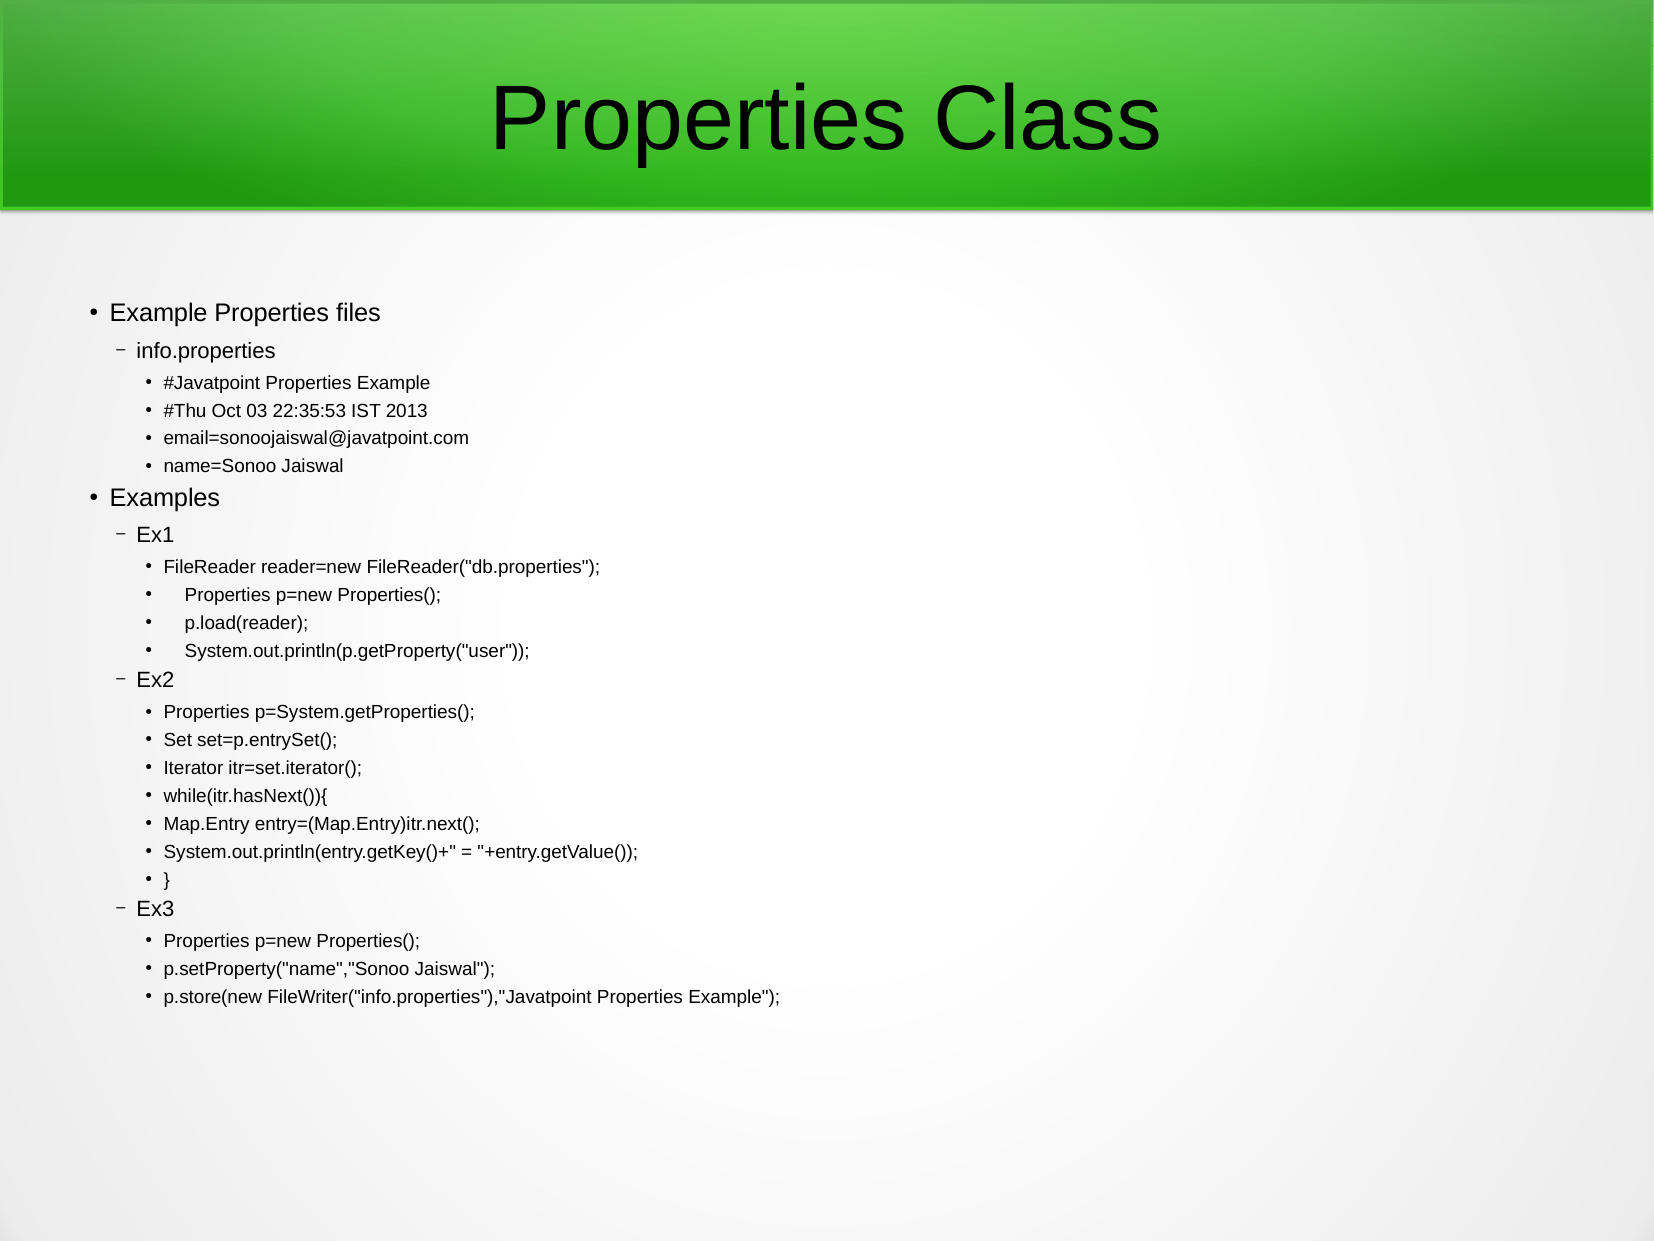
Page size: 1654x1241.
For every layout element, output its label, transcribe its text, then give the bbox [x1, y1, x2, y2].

list Example Properties files info.properties #Javatpoint Properties Example #Thu Oct 03 22:35:53 IST 2013 email=sonoojaiswal@javatpoint.com name=Sonoo Jaiswal Examples Ex1 FileReader reader=new FileReader("db.properties"); Properties p=new Properties(); p.load(reader); System.out.println(p.getProperty("user")); Ex2 Properties p=System.getProperties(); Set set=p.entrySet(); Iterator itr=set.iterator(); while(itr.hasNext()){ Map.Entry entry=(Map.Entry)itr.next(); System.out.println(entry.getKey()+" = "+entry.getValue()); } Ex3 Properties p=new Properties(); p.setProperty("name","Sonoo Jaiswal"); p.store(new FileWriter("info.properties"),"Javatpoint Properties Example"); [82, 299, 1571, 1019]
title Properties Class [82, 47, 1571, 189]
